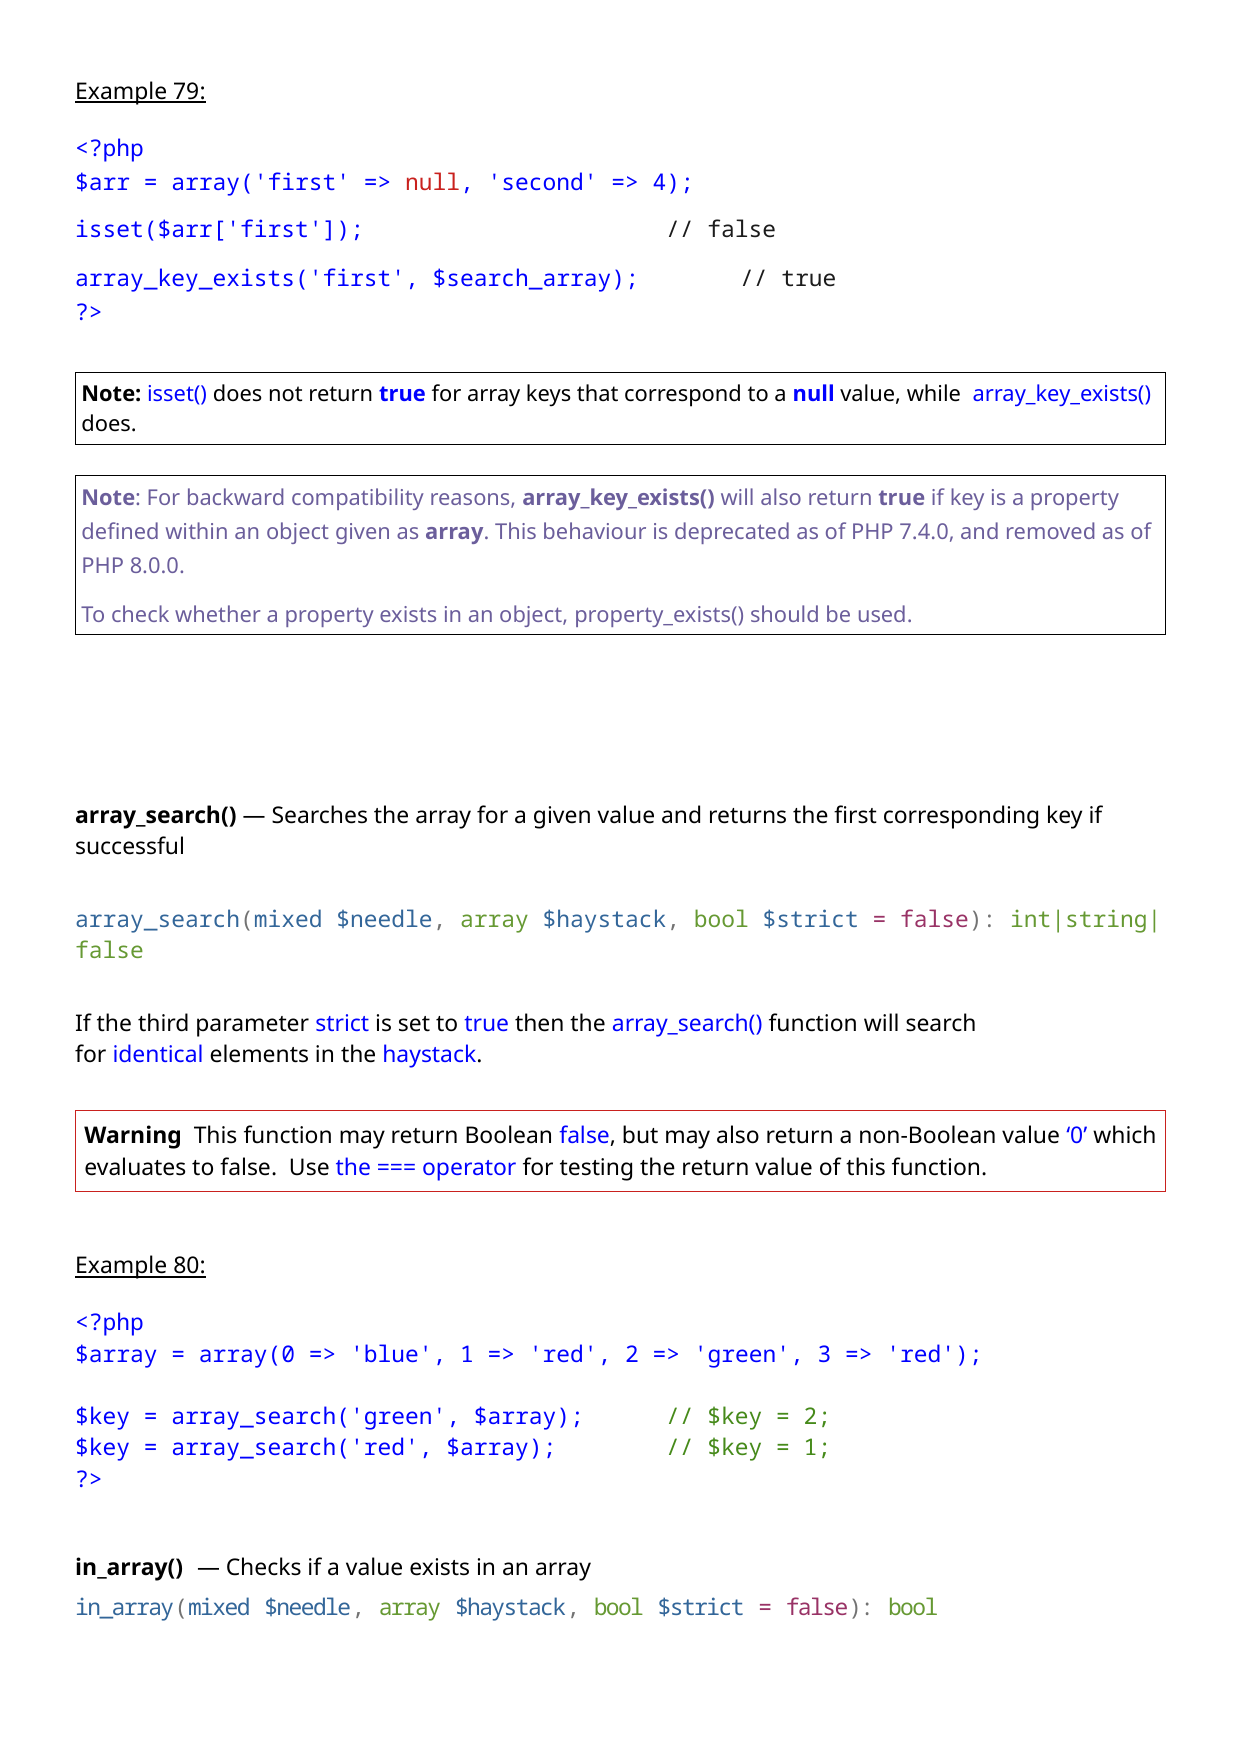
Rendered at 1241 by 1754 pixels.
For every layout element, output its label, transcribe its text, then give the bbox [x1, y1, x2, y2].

text array_search(mixed $needle, array $haystack, bool $strict = false): int|string|false [75, 903, 1166, 965]
text If the third parameter strict is set to true then the array_search() function will search for identical elements in the haystack. [75, 1006, 1166, 1069]
text Note: For backward compatibility reasons, array_key_exists() will also return true if key is a property defined within an object given as array. This behaviour is deprecated as of PHP 7.4.0, and removed as of PHP 8.0.0. [76, 476, 1165, 580]
text Example 79: [75, 75, 1166, 106]
text To check whether a property exists in an object, property_exists() should be used. [76, 592, 1165, 634]
text $arr = array('first' => null, 'second' => 4); [75, 166, 1166, 197]
text Warning This function may return Boolean false, but may also return a non-Boolean value ‘0’ which evaluates to false. Use the === operator for testing the return value of this function. [76, 1111, 1165, 1191]
text array_search() — Searches the array for a given value and returns the first corresponding key if successful [75, 799, 1166, 861]
text in_array() — Checks if a value exists in an array [75, 1551, 1166, 1582]
text <?php [75, 132, 1166, 163]
text <?php $array = array(0 => 'blue', 1 => 'red', 2 => 'green', 3 => 'red'); $key = array_search('green', $array); // $key = 2; $key = array_search('red', $array); // $key = 1; ?> [75, 1306, 1166, 1494]
text isset($arr['first']); // false [75, 212, 1166, 244]
text Note: isset() does not return true for array keys that correspond to a null value, while array_key_exists() does. [76, 373, 1165, 444]
text in_array(mixed $needle, array $haystack, bool $strict = false): bool [75, 1591, 1166, 1622]
text array_key_exists('first', $search_array); // true [75, 262, 1166, 293]
text ?> [75, 296, 1166, 327]
text Example 80: [75, 1249, 1166, 1281]
